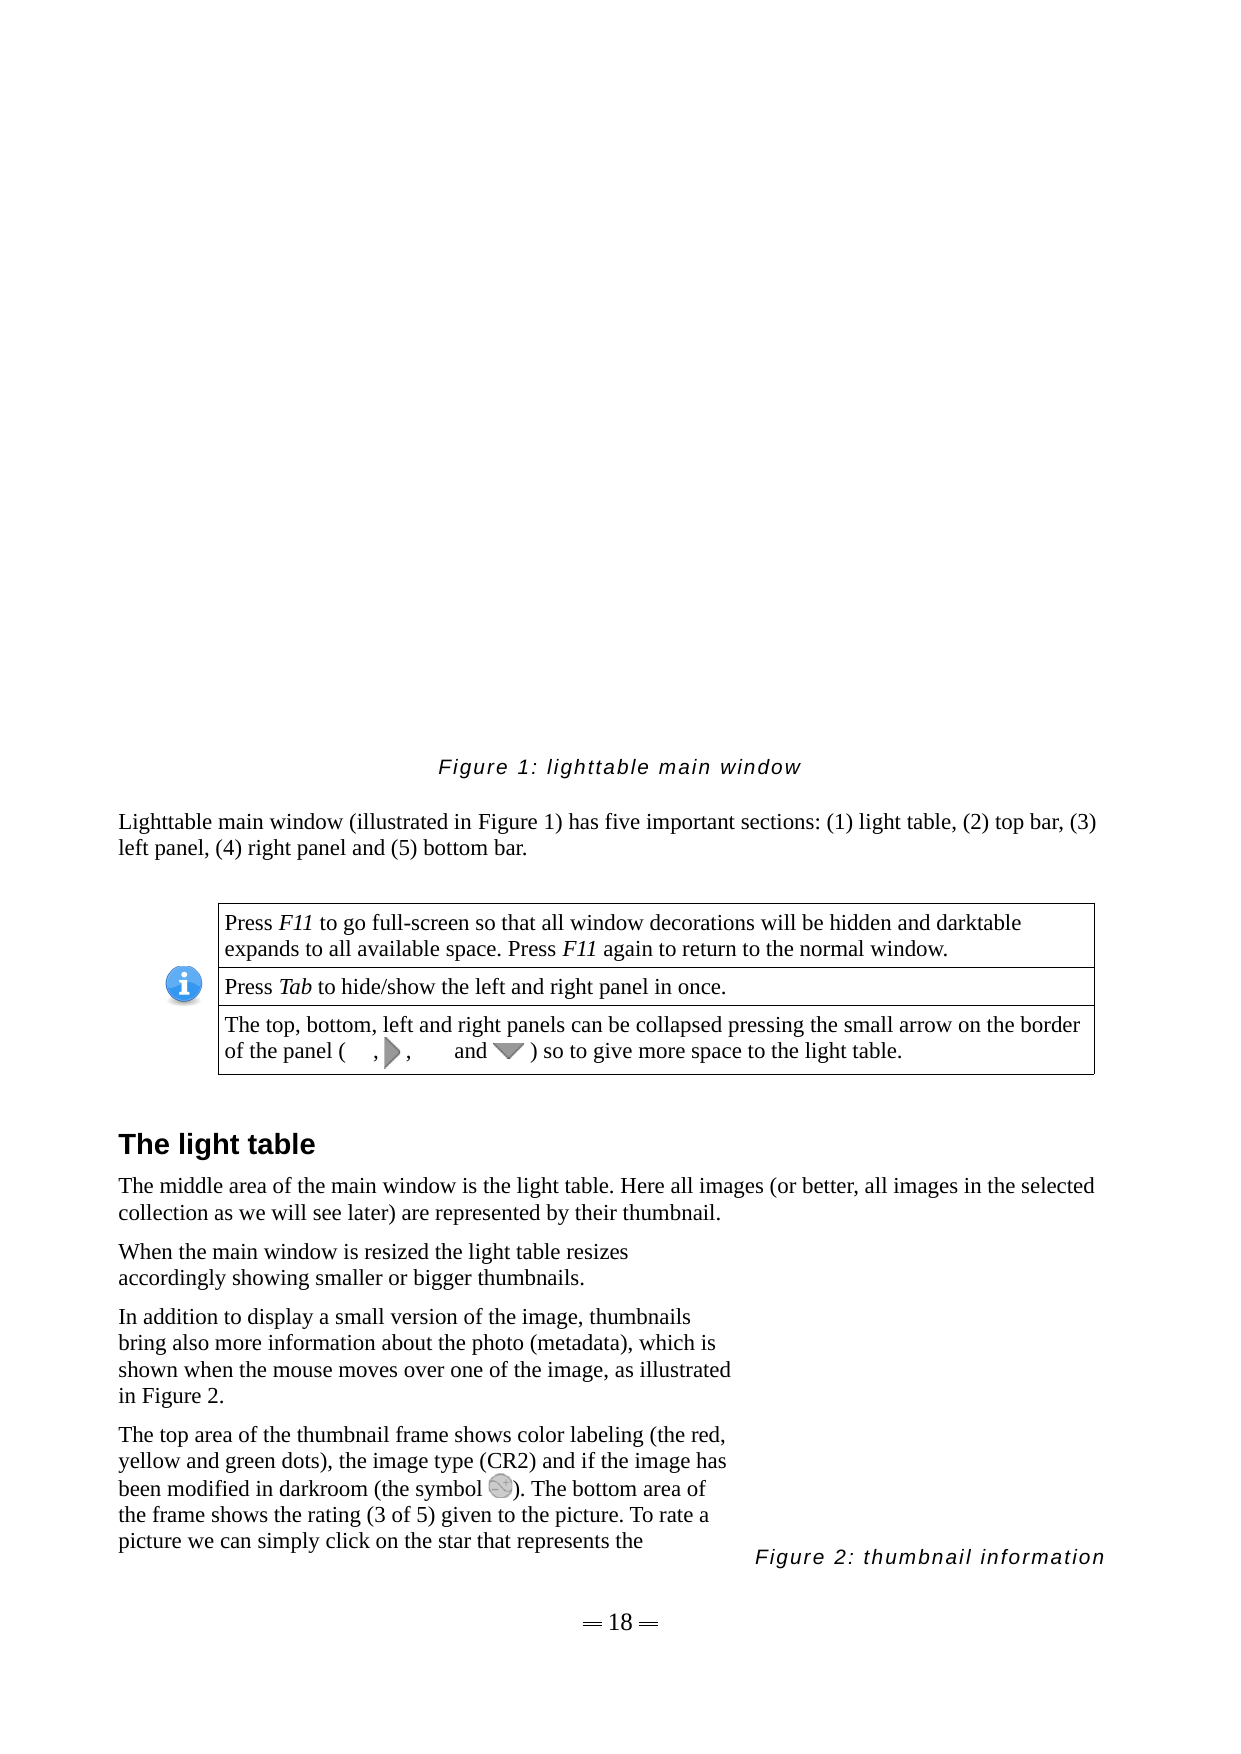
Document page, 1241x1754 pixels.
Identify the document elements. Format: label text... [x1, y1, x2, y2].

subtitle The light table [118, 1127, 1122, 1161]
text Figure 1: lighttable main window [118, 125, 1122, 778]
picture [163, 966, 204, 1006]
table_header Press F11 to go full-screen so that all window decorations will be hidden and darktable expands to all available space. Press F11 again to return to the normal window. [219, 904, 1094, 967]
table_cell Press Tab to hide/show the left and right panel in once. [219, 968, 1094, 1005]
text When the main window is resized the light table resizes accordingly showing smaller or bigger thumbnails. [118, 1238, 739, 1291]
table_header [149, 903, 218, 1074]
text Figure 2: thumbnail information [739, 1228, 1122, 1569]
text Lighttable main window (illustrated in Figure 1) has five important sections: (1) light table, (2) top bar, (3) left panel, (4) right panel and (5) bottom bar. [118, 778, 1122, 861]
text In addition to display a small version of the image, thumbnails bring also more information about the photo (metadata), which is shown when the mouse moves over one of the image, as illustrated in Figure 2. [118, 1303, 739, 1408]
table_cell The top, bottom, left and right panels can be collapsed pressing the small arrow on the border of the panel ( , , and ) so to give more space to the light table. [219, 1006, 1094, 1074]
picture [384, 1037, 400, 1069]
text [118, 113, 1122, 125]
text The top area of the thumbnail frame shows color labeling (the red, yellow and green dots), the image type (CR2) and if the image has been modified in darkroom (the symbol ). The bottom area of the frame shows the rating (3 of 5) given to the picture. To rate a picture we can simply click on the star that represents the [118, 1421, 739, 1554]
picture [488, 1473, 513, 1498]
text The middle area of the main window is the light table. Here all images (or better, all images in the selected collection as we will see later) are represented by their thumbnail. [118, 1173, 1122, 1228]
picture [493, 1043, 525, 1059]
